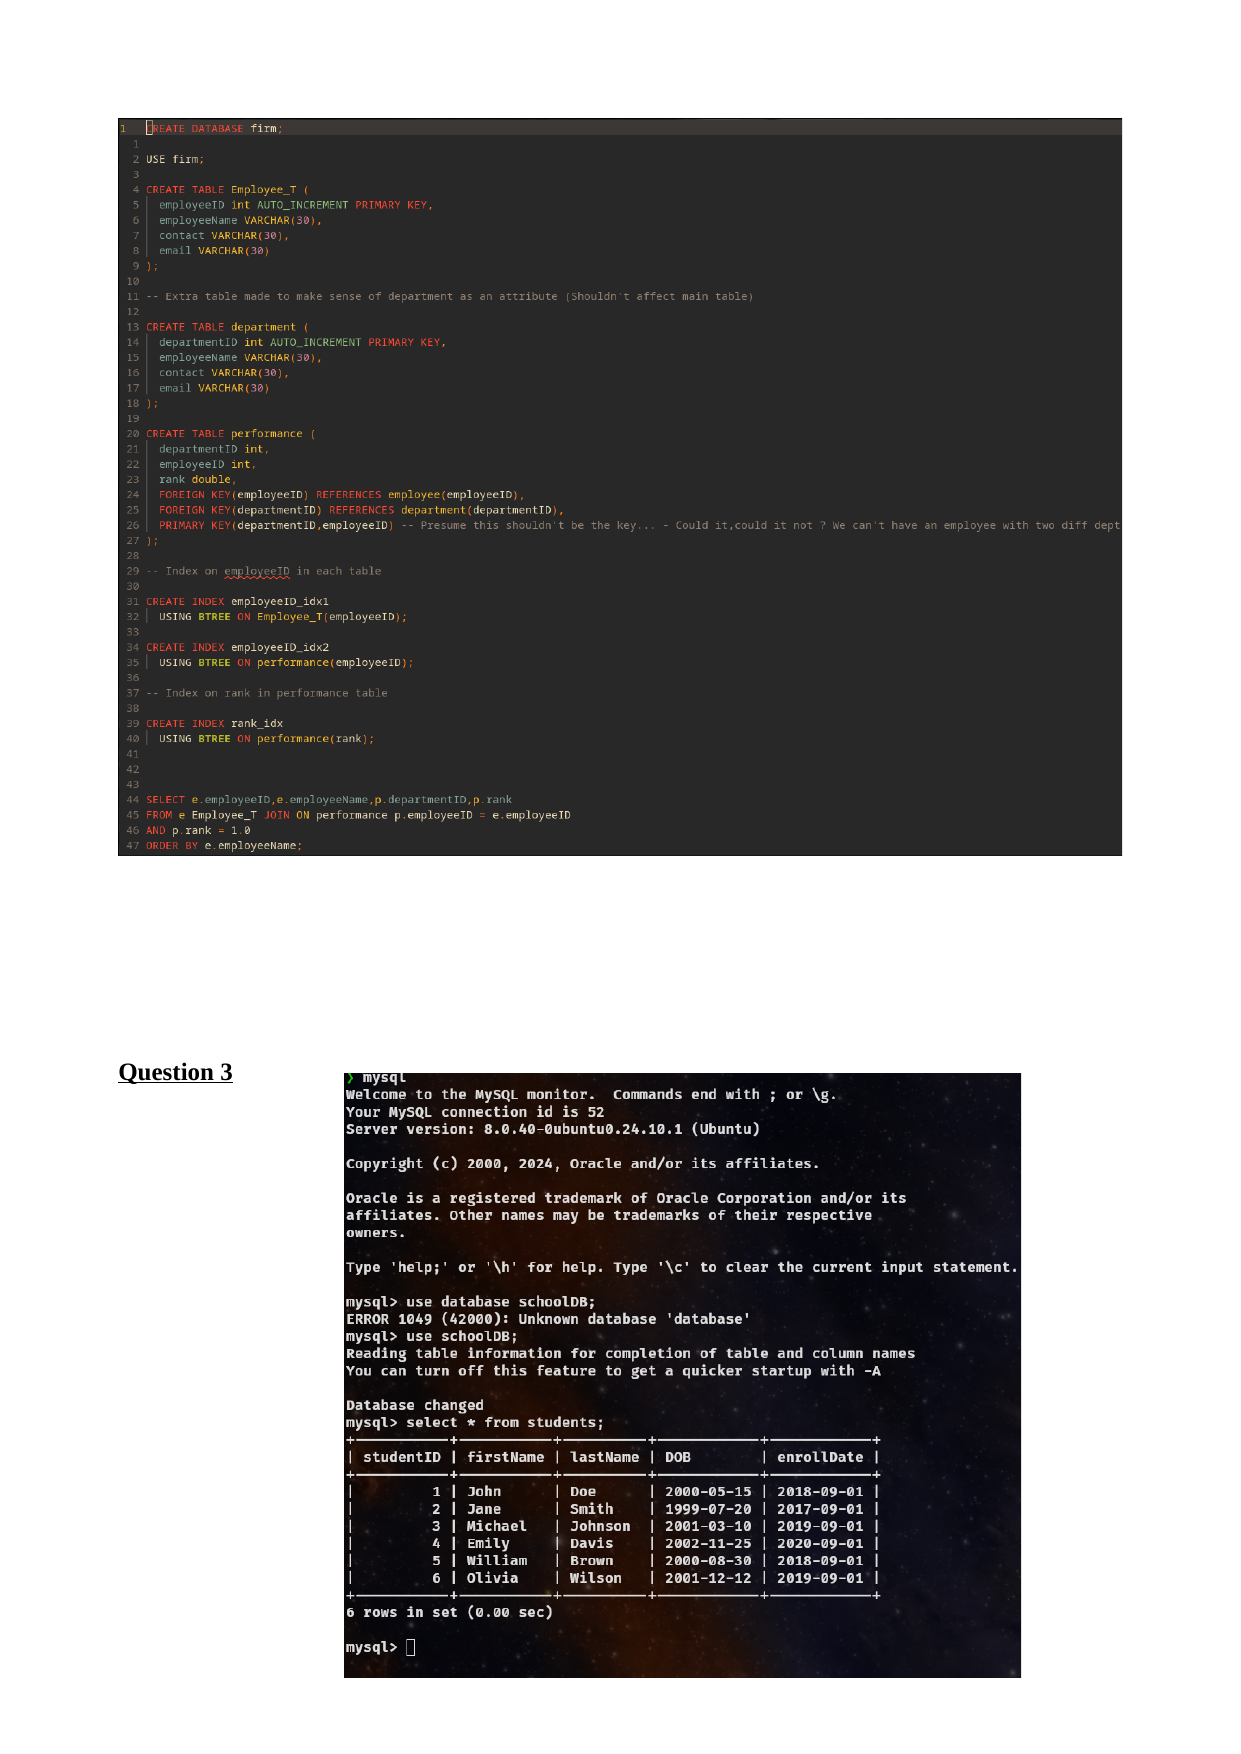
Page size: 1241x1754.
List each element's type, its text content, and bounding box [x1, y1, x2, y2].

text Question 3 [118, 1057, 1122, 1086]
picture [344, 1073, 1022, 1678]
picture [118, 118, 1123, 856]
